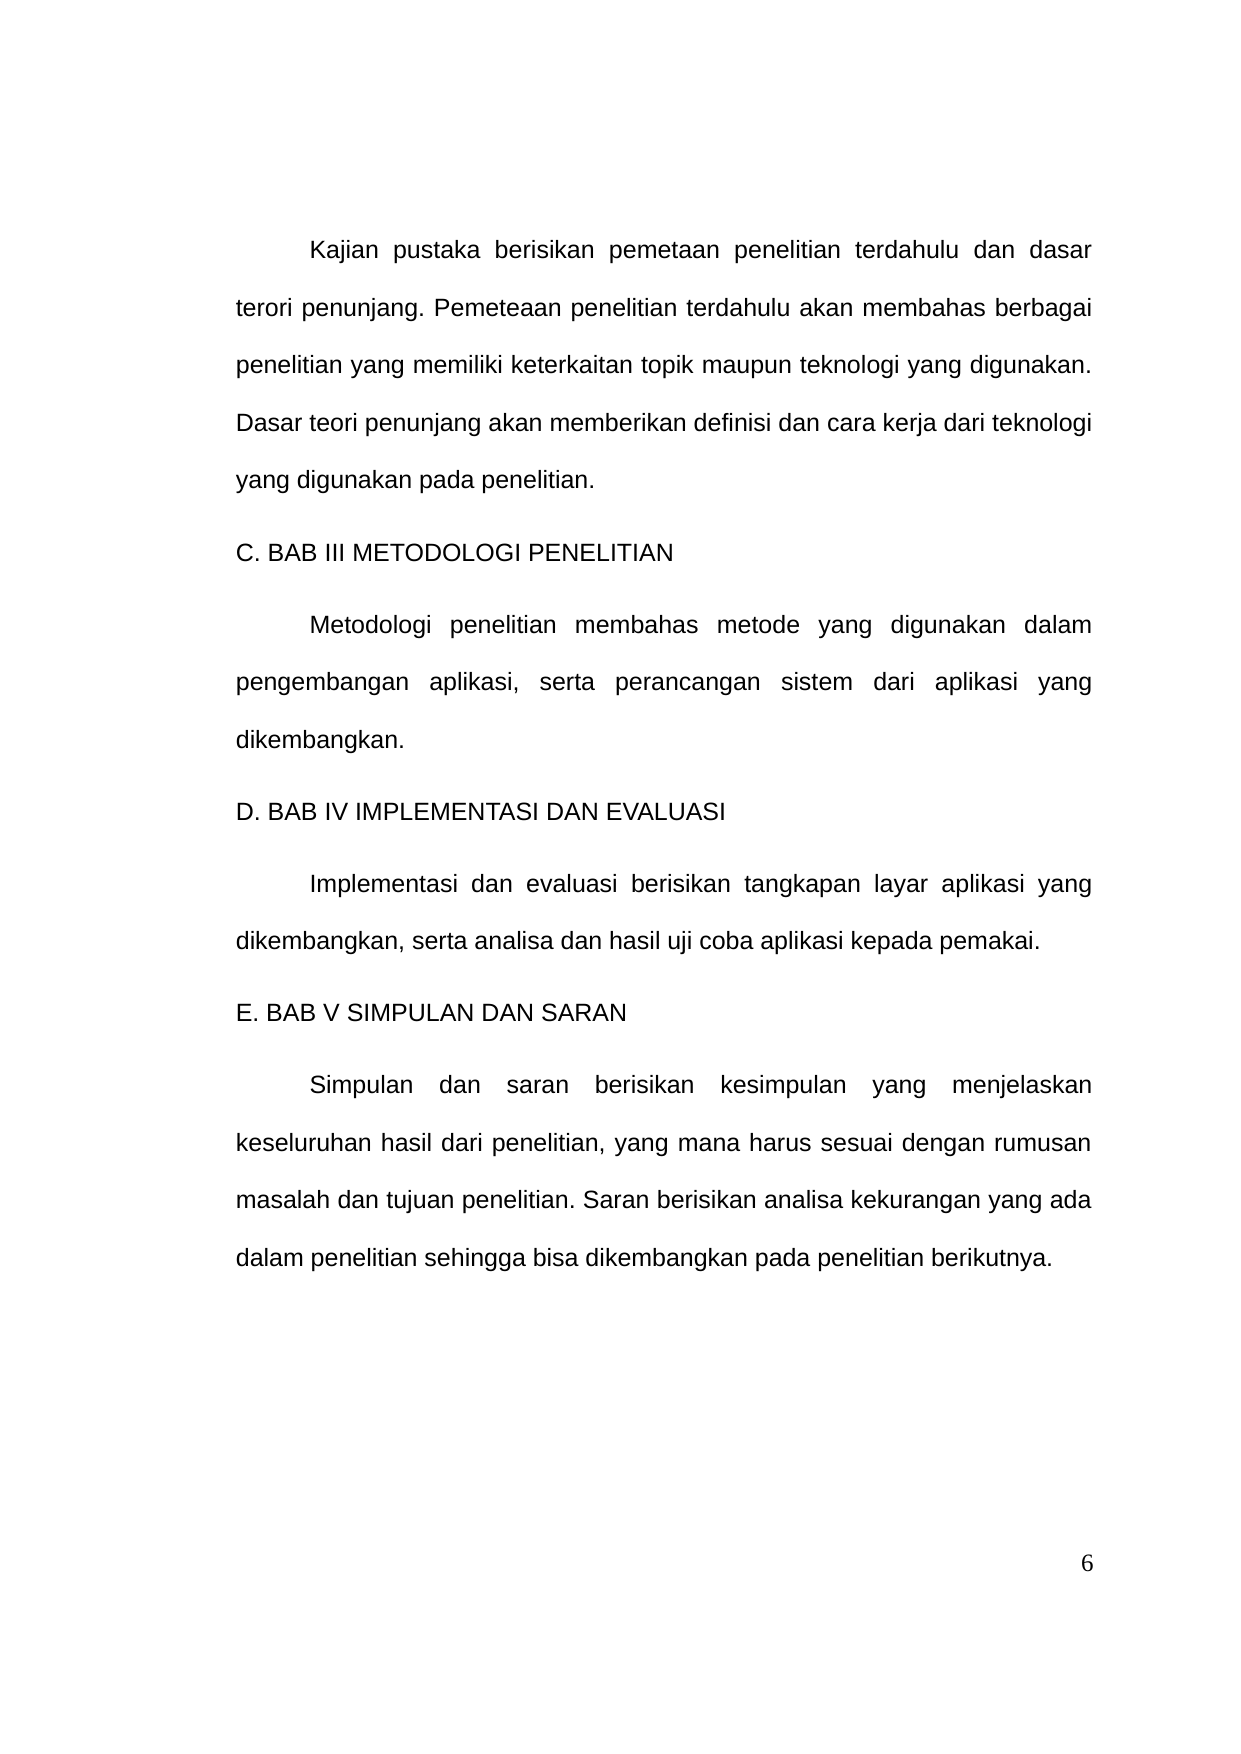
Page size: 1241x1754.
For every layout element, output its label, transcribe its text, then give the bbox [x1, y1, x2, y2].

text C. BAB III METODOLOGI PENELITIAN [236, 538, 1093, 566]
text Metodologi penelitian membahas metode yang digunakan dalam pengembangan aplikasi, serta perancangan sistem dari aplikasi yang dikembangkan. [236, 610, 1093, 753]
text Kajian pustaka berisikan pemetaan penelitian terdahulu dan dasar terori penunjang. Pemeteaan penelitian terdahulu akan membahas berbagai penelitian yang memiliki keterkaitan topik maupun teknologi yang digunakan. Dasar teori penunjang akan memberikan definisi dan cara kerja dari teknologi yang digunakan pada penelitian. [236, 236, 1093, 494]
text Implementasi dan evaluasi berisikan tangkapan layar aplikasi yang dikembangkan, serta analisa dan hasil uji coba aplikasi kepada pemakai. [236, 869, 1093, 955]
text D. BAB IV IMPLEMENTASI DAN EVALUASI [236, 797, 1093, 826]
text E. BAB V SIMPULAN DAN SARAN [236, 998, 1093, 1027]
text Simpulan dan saran berisikan kesimpulan yang menjelaskan keseluruhan hasil dari penelitian, yang mana harus sesuai dengan rumusan masalah dan tujuan penelitian. Saran berisikan analisa kekurangan yang ada dalam penelitian sehingga bisa dikembangkan pada penelitian berikutnya. [236, 1071, 1093, 1272]
